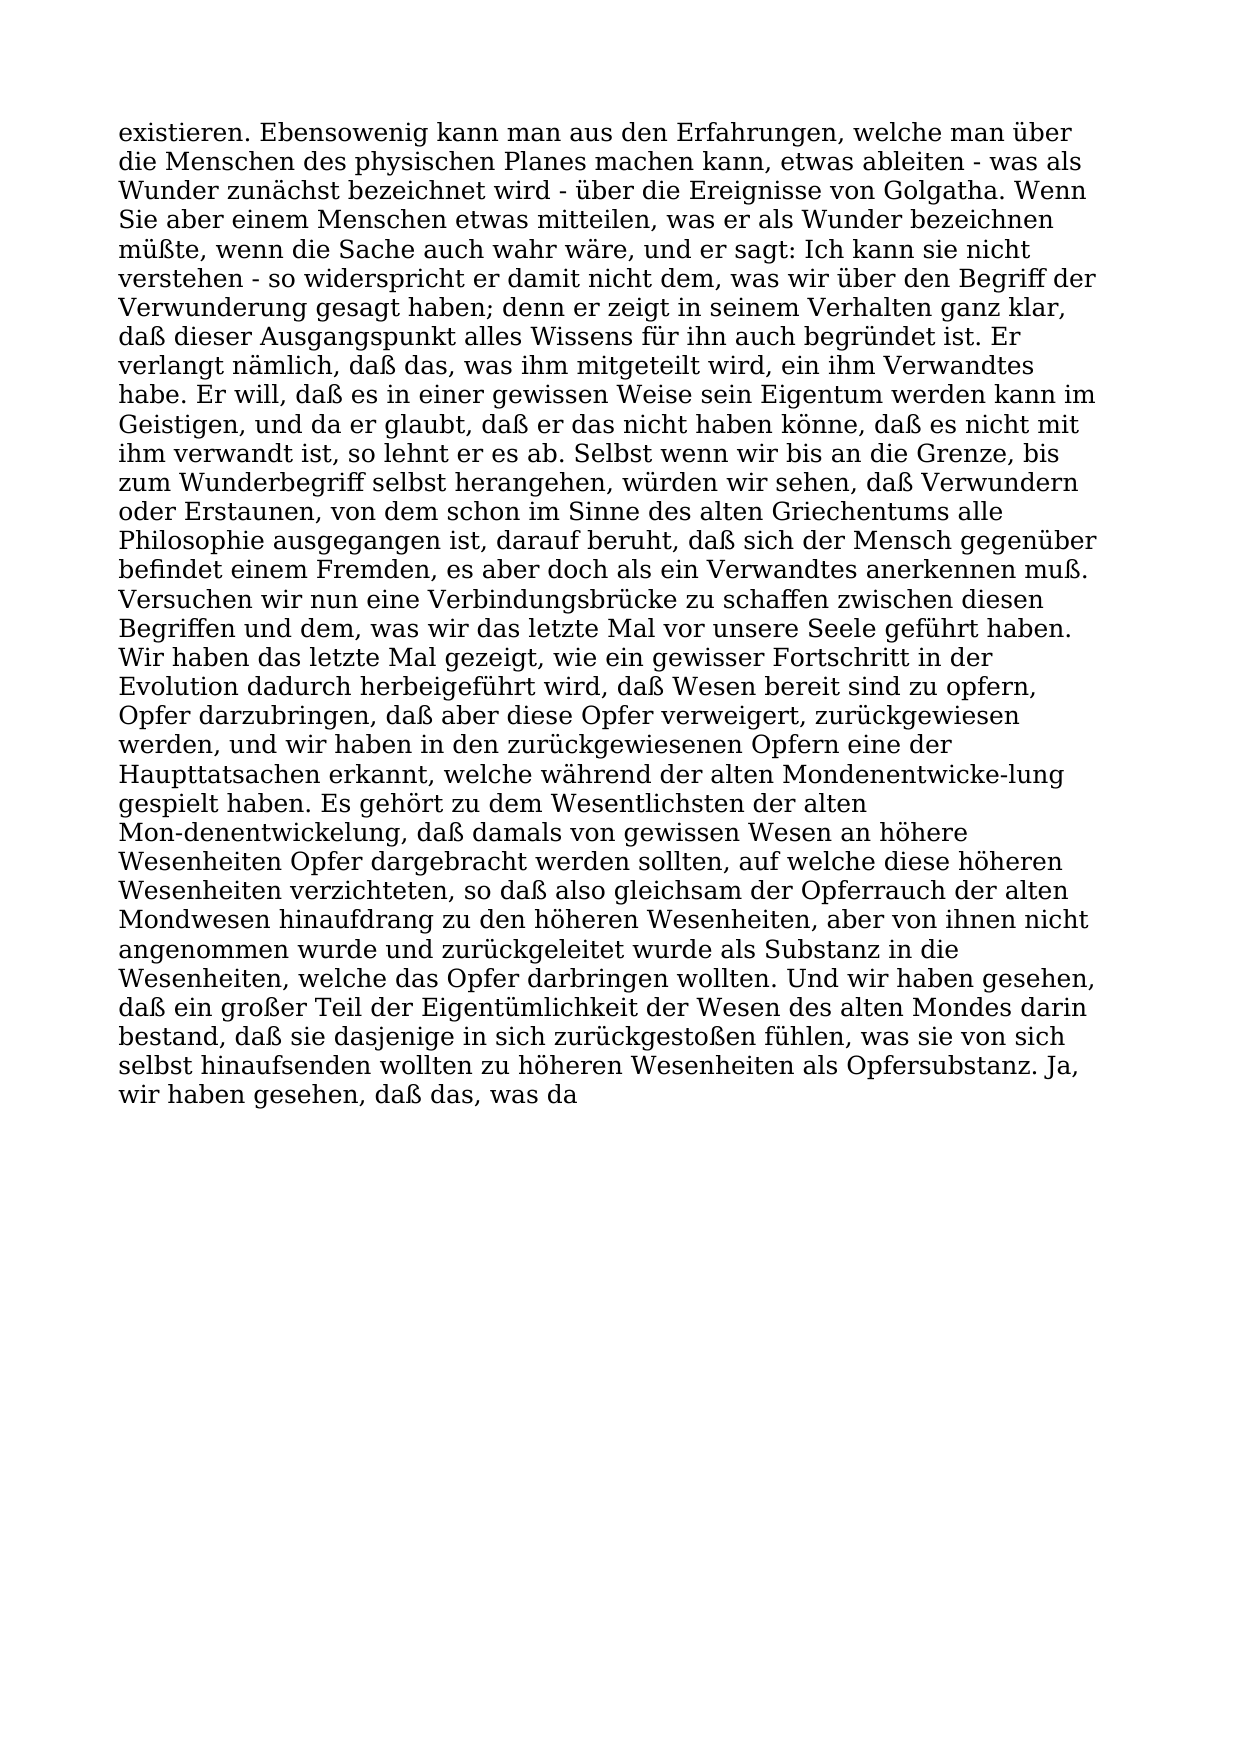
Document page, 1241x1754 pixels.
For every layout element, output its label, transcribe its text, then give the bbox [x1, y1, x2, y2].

text habe. Er will, daß es in einer gewissen Weise sein Eigentum werden kann im [118, 381, 1122, 410]
text Opfer darzubringen, daß aber diese Opfer verweigert, zurückgewiesen [118, 701, 1122, 731]
text die Menschen des physischen Planes machen kann, etwas ableiten - was als [118, 147, 1122, 176]
text Sie aber einem Menschen etwas mitteilen, was er als Wunder bezeichnen [118, 206, 1122, 235]
text ihm verwandt ist, so lehnt er es ab. Selbst wenn wir bis an die Grenze, bis [118, 439, 1122, 468]
text bestand, daß sie dasjenige in sich zurückgestoßen fühlen, was sie von sich [118, 1022, 1122, 1051]
text Begriffen und dem, was wir das letzte Mal vor unsere Seele geführt haben. [118, 614, 1122, 643]
text oder Erstaunen, von dem schon im Sinne des alten Griechentums alle [118, 497, 1122, 526]
text Wesenheiten verzichteten, so daß also gleichsam der Opferrauch der alten [118, 876, 1122, 906]
text befindet einem Fremden, es aber doch als ein Verwandtes anerkennen muß. [118, 556, 1122, 585]
text Geistigen, und da er glaubt, daß er das nicht haben könne, daß es nicht mit [118, 410, 1122, 439]
text existieren. Ebensowenig kann man aus den Erfahrungen, welche man über [118, 118, 1122, 147]
text Wesenheiten Opfer dargebracht werden sollten, auf welche diese höheren [118, 847, 1122, 876]
text müßte, wenn die Sache auch wahr wäre, und er sagt: Ich kann sie nicht [118, 235, 1122, 264]
text verlangt nämlich, daß das, was ihm mitgeteilt wird, ein ihm Verwandtes [118, 351, 1122, 381]
text Mondwesen hinaufdrang zu den höheren Wesenheiten, aber von ihnen nicht [118, 906, 1122, 935]
text Mon-denentwickelung, daß damals von gewissen Wesen an höhere [118, 818, 1122, 847]
text daß dieser Ausgangspunkt alles Wissens für ihn auch begründet ist. Er [118, 322, 1122, 351]
text Verwunderung gesagt haben; denn er zeigt in seinem Verhalten ganz klar, [118, 293, 1122, 322]
text Wir haben das letzte Mal gezeigt, wie ein gewisser Fortschritt in der [118, 643, 1122, 672]
text selbst hinaufsenden wollten zu höheren Wesenheiten als Opfersubstanz. Ja, [118, 1051, 1122, 1081]
text Wunder zunächst bezeichnet wird - über die Ereignisse von Golgatha. Wenn [118, 176, 1122, 206]
text Evolution dadurch herbeigeführt wird, daß Wesen bereit sind zu opfern, [118, 672, 1122, 701]
text Philosophie ausgegangen ist, darauf beruht, daß sich der Mensch gegenüber [118, 526, 1122, 556]
text verstehen - so widerspricht er damit nicht dem, was wir über den Begriff der [118, 264, 1122, 293]
text wir haben gesehen, daß das, was da [118, 1081, 1122, 1110]
text gespielt haben. Es gehört zu dem Wesentlichsten der alten [118, 789, 1122, 818]
text zum Wunderbegriff selbst herangehen, würden wir sehen, daß Verwundern [118, 468, 1122, 497]
text werden, und wir haben in den zurückgewiesenen Opfern eine der [118, 731, 1122, 760]
text Haupttatsachen erkannt, welche während der alten Mondenentwicke-lung [118, 760, 1122, 789]
text Wesenheiten, welche das Opfer darbringen wollten. Und wir haben gesehen, [118, 964, 1122, 993]
text daß ein großer Teil der Eigentümlichkeit der Wesen des alten Mondes darin [118, 993, 1122, 1022]
text Versuchen wir nun eine Verbindungsbrücke zu schaffen zwischen diesen [118, 585, 1122, 614]
text angenommen wurde und zurückgeleitet wurde als Substanz in die [118, 935, 1122, 964]
